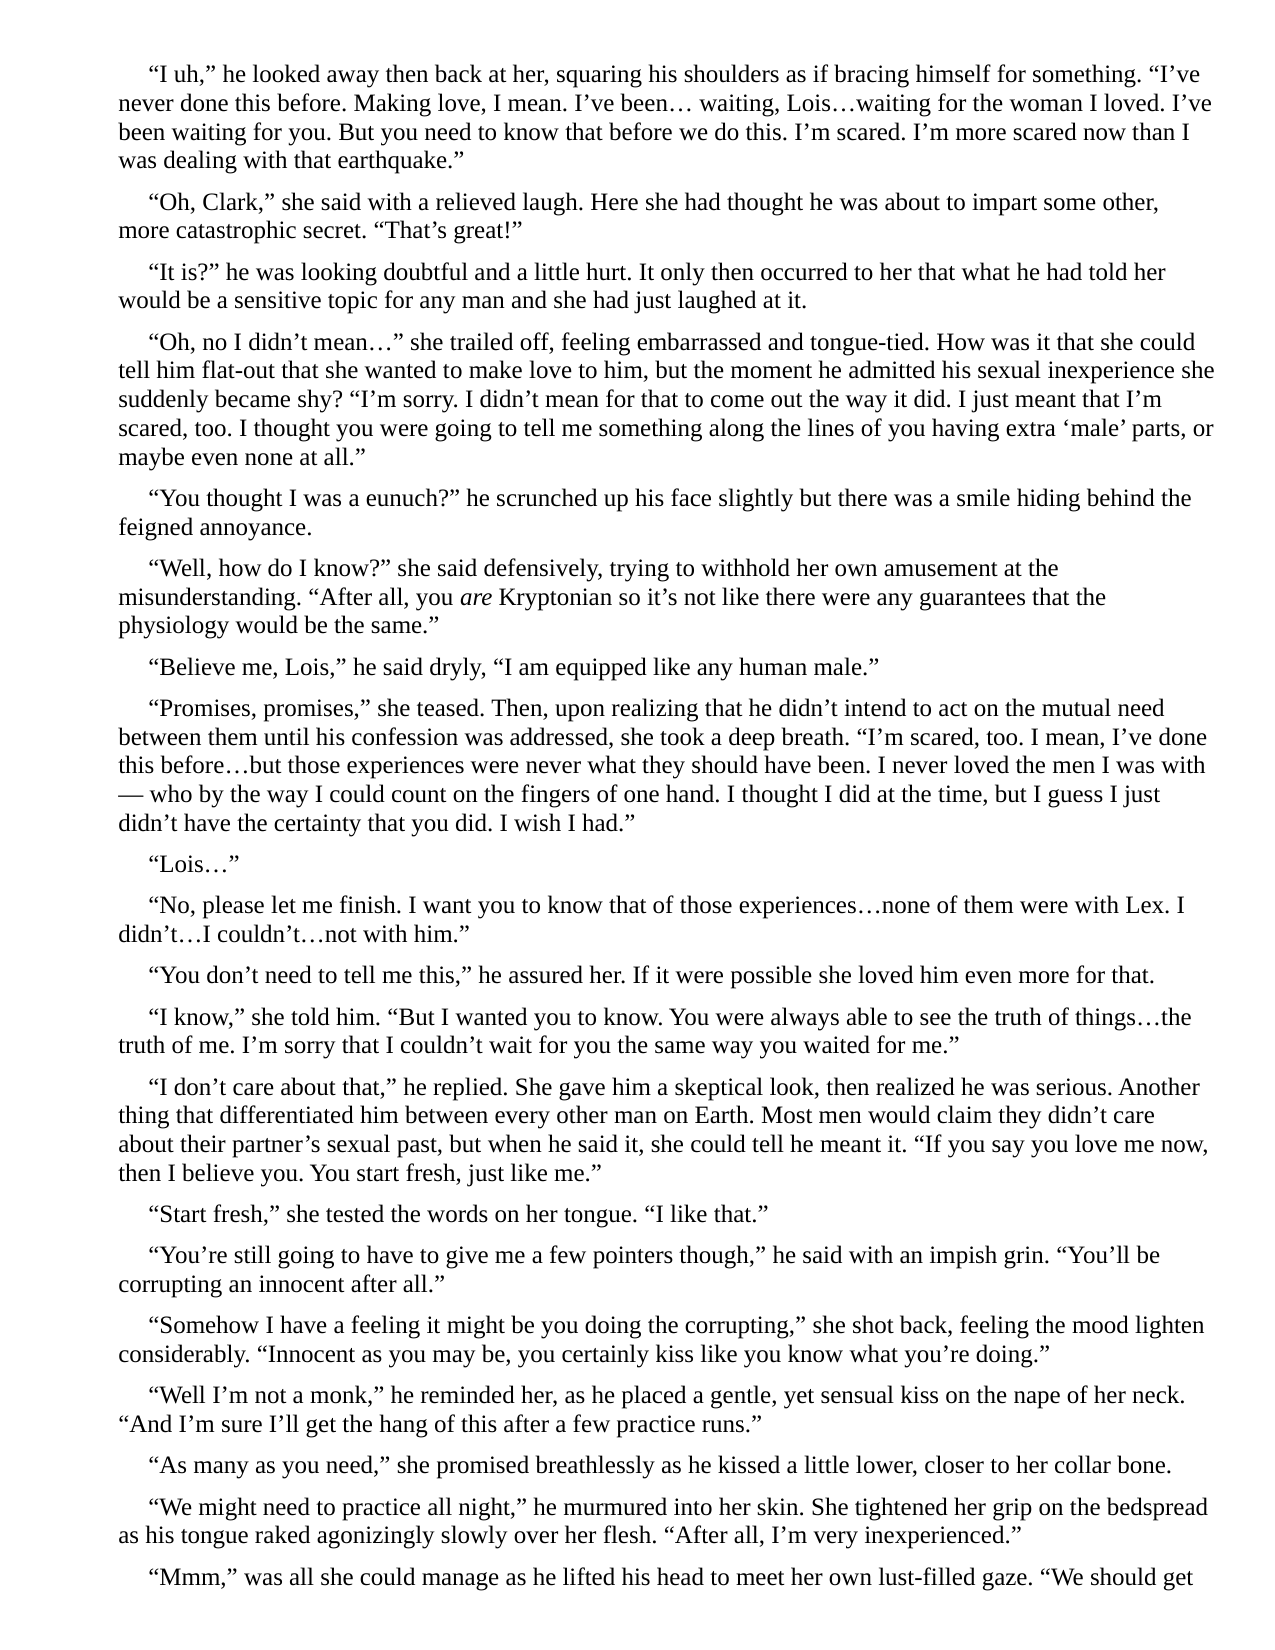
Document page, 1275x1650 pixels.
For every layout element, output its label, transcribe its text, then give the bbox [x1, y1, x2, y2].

text “Oh, Clark,” she said with a relieved laugh. Here she had thought he was about to impart some other, more catastrophic secret. “That’s great!” [118, 187, 1216, 244]
text “It is?” he was looking doubtful and a little hurt. It only then occurred to her that what he had told her would be a sensitive topic for any man and she had just laughed at it. [118, 257, 1216, 314]
text “You’re still going to have to give me a few pointers though,” he said with an impish grin. “You’ll be corrupting an innocent after all.” [118, 1240, 1216, 1298]
text “You thought I was a eunuch?” he scrunched up his face slightly but there was a smile hiding behind the feigned annoyance. [118, 483, 1216, 540]
text “Well, how do I know?” she said defensively, trying to withhold her own amusement at the misunderstanding. “After all, you are Kryptonian so it’s not like there were any guarantees that the physiology would be the same.” [118, 553, 1216, 639]
text “Well I’m not a monk,” he reminded her, as he placed a gentle, yet sensual kiss on the nape of her neck. “And I’m sure I’ll get the hang of this after a few practice runs.” [118, 1380, 1216, 1438]
text “No, please let me finish. I want you to know that of those experiences…none of them were with Lex. I didn’t…I couldn’t…not with him.” [118, 890, 1216, 948]
text “I don’t care about that,” he replied. She gave him a skeptical look, then realized he was serious. Another thing that differentiated him between every other man on Earth. Most men would claim they didn’t care about their partner’s sexual past, but when he said it, she could tell he meant it. “If you say you love me now, then I believe you. You start fresh, just like me.” [118, 1072, 1216, 1187]
text “As many as you need,” she promised breathlessly as he kissed a little lower, closer to her collar bone. [118, 1450, 1216, 1479]
text “I uh,” he looked away then back at her, squaring his shoulders as if bracing himself for something. “I’ve never done this before. Making love, I mean. I’ve been… waiting, Lois…waiting for the woman I loved. I’ve been waiting for you. But you need to know that before we do this. I’m scared. I’m more scared now than I was dealing with that earthquake.” [118, 59, 1216, 174]
text “Start fresh,” she tested the words on her tongue. “I like that.” [118, 1199, 1216, 1228]
text “You don’t need to tell me this,” he assured her. If it were possible she loved him even more for that. [118, 960, 1216, 989]
text “We might need to practice all night,” he murmured into her skin. She tightened her grip on the bedspread as his tongue raked agonizingly slowly over her flesh. “After all, I’m very inexperienced.” [118, 1492, 1216, 1549]
text “Oh, no I didn’t mean…” she trailed off, feeling embarrassed and tongue-tied. How was it that she could tell him flat-out that she wanted to make love to him, but the moment he admitted his sexual inexperience she suddenly became shy? “I’m sorry. I didn’t mean for that to come out the way it did. I just meant that I’m scared, too. I thought you were going to tell me something along the lines of you having extra ‘male’ parts, or maybe even none at all.” [118, 327, 1216, 470]
text “Promises, promises,” she teased. Then, upon realizing that he didn’t intend to act on the mutual need between them until his confession was addressed, she took a deep breath. “I’m scared, too. I mean, I’ve done this before…but those experiences were never what they should have been. I never loved the men I was with — who by the way I could count on the fingers of one hand. I thought I did at the time, but I guess I just didn’t have the certainty that you did. I wish I had.” [118, 693, 1216, 837]
text “Lois…” [118, 849, 1216, 878]
text “Somehow I have a feeling it might be you doing the corrupting,” she shot back, feeling the mood lighten considerably. “Innocent as you may be, you certainly kiss like you know what you’re doing.” [118, 1310, 1216, 1368]
text “I know,” she told him. “But I wanted you to know. You were always able to see the truth of things…the truth of me. I’m sorry that I couldn’t wait for you the same way you waited for me.” [118, 1002, 1216, 1059]
text “Mmm,” was all she could manage as he lifted his head to meet her own lust-filled gaze. “We should get [118, 1562, 1216, 1590]
text “Believe me, Lois,” he said dryly, “I am equipped like any human male.” [118, 652, 1216, 680]
